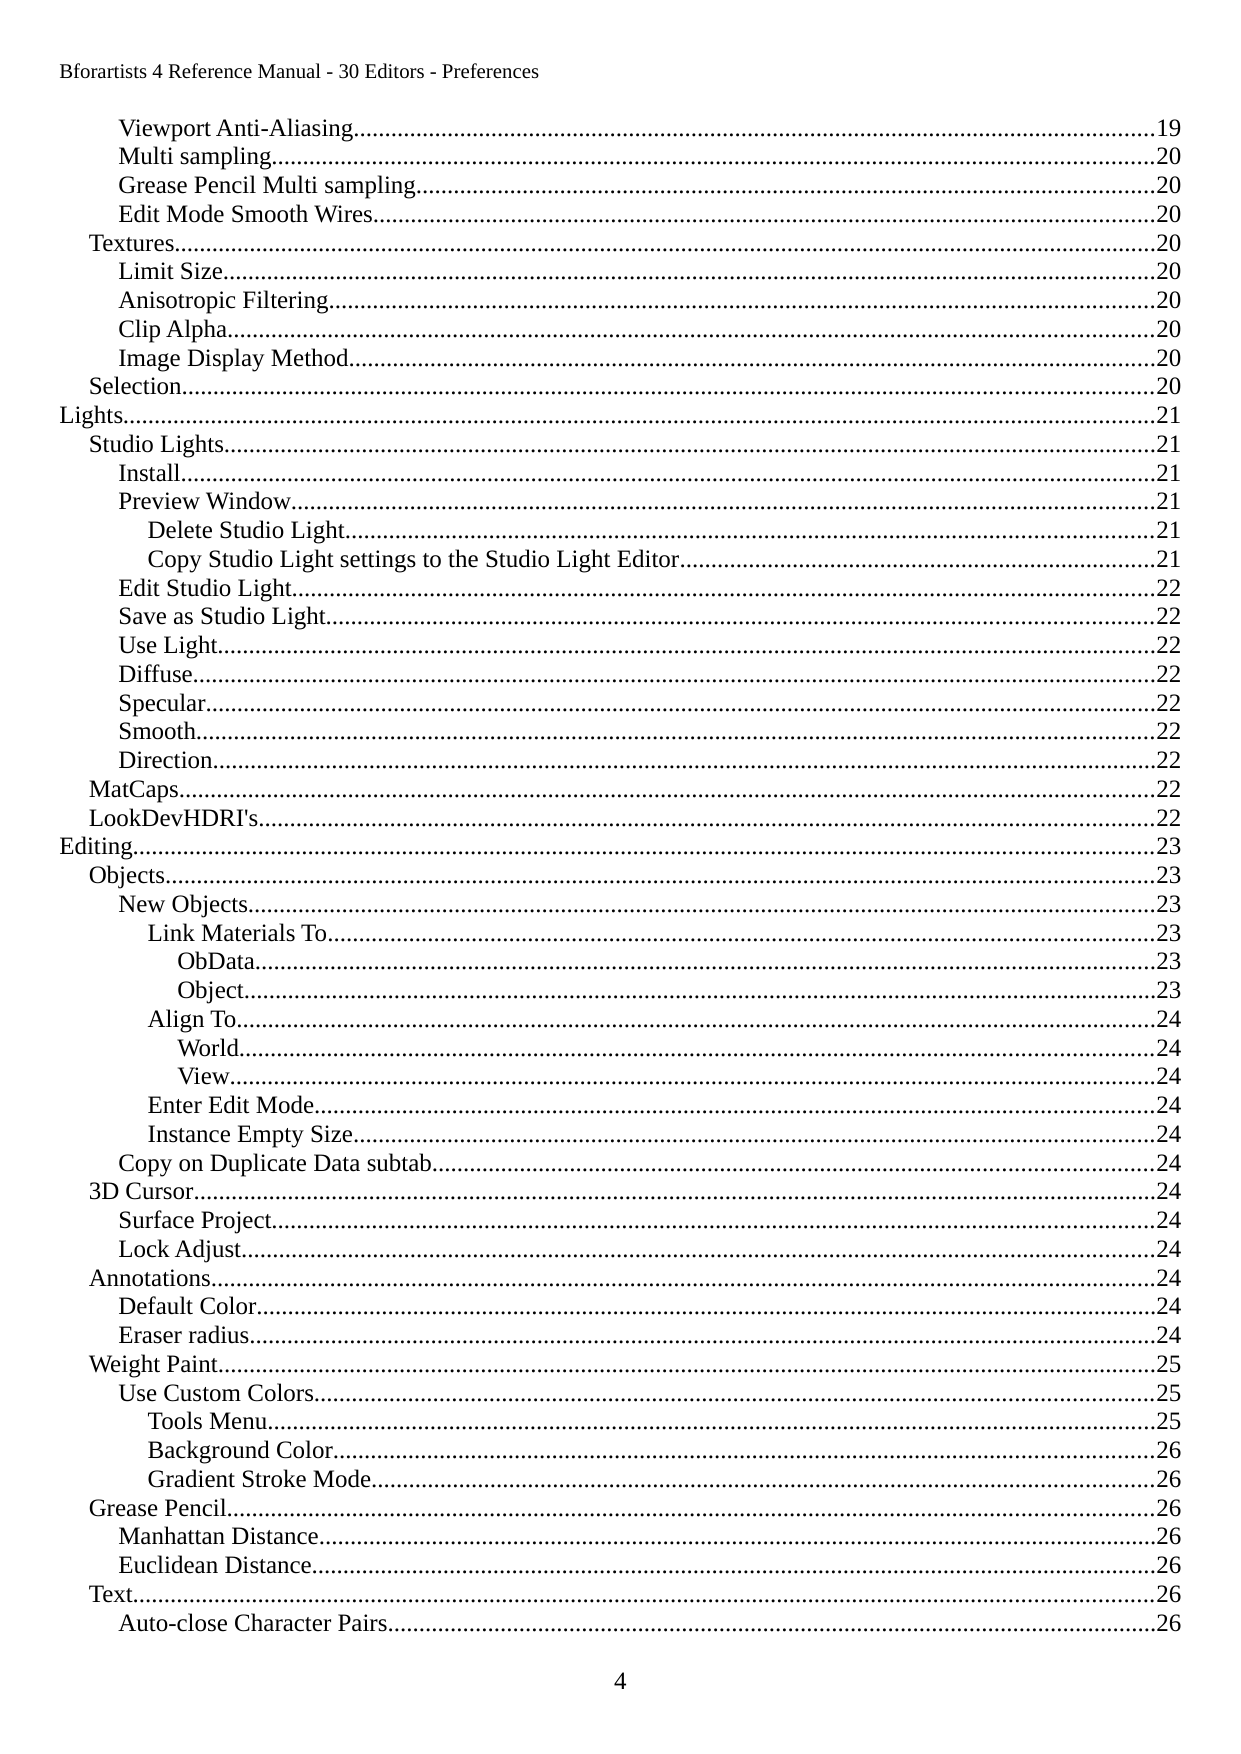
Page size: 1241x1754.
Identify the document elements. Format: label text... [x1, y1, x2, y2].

text Edit Studio Light 22 [118, 573, 1181, 601]
text Editing 23 [59, 831, 1181, 860]
text World 24 [177, 1033, 1181, 1061]
text Copy Studio Light settings to the Studio Light Editor 21 [147, 544, 1181, 573]
text Auto-close Character Pairs 26 [118, 1608, 1181, 1636]
text Annotations 24 [88, 1263, 1181, 1291]
text Objects 23 [88, 860, 1181, 889]
text Direction 22 [118, 745, 1181, 774]
text Install 21 [118, 458, 1181, 486]
text Viewport Anti-Aliasing 19 [118, 113, 1181, 141]
text Default Color 24 [118, 1291, 1181, 1320]
text 3D Cursor 24 [88, 1176, 1181, 1205]
text Clip Alpha 20 [118, 314, 1181, 343]
text LookDevHDRI's 22 [88, 803, 1181, 831]
text Euclidean Distance 26 [118, 1550, 1181, 1579]
text Limit Size 20 [118, 256, 1181, 285]
text Diffuse 22 [118, 659, 1181, 688]
text Link Materials To 23 [147, 918, 1181, 946]
text Background Color 26 [147, 1435, 1181, 1464]
text Enter Edit Mode 24 [147, 1090, 1181, 1119]
text Selection 20 [88, 371, 1181, 400]
text Use Custom Colors 25 [118, 1378, 1181, 1406]
text Textures 20 [88, 228, 1181, 256]
text Align To 24 [147, 1004, 1181, 1033]
text Image Display Method 20 [118, 343, 1181, 371]
text Smooth 22 [118, 716, 1181, 745]
text Lights 21 [59, 400, 1181, 429]
text View 24 [177, 1061, 1181, 1090]
text Manhattan Distance 26 [118, 1521, 1181, 1550]
text Weight Paint 25 [88, 1349, 1181, 1378]
text Grease Pencil 26 [88, 1493, 1181, 1521]
text Instance Empty Size 24 [147, 1119, 1181, 1148]
text Lock Adjust 24 [118, 1234, 1181, 1263]
text Use Light 22 [118, 630, 1181, 659]
text Multi sampling 20 [118, 141, 1181, 170]
text MatCaps 22 [88, 774, 1181, 803]
text Gradient Stroke Mode 26 [147, 1464, 1181, 1493]
text Grease Pencil Multi sampling 20 [118, 170, 1181, 199]
text ObData 23 [177, 946, 1181, 975]
text Eraser radius 24 [118, 1320, 1181, 1349]
text Anisotropic Filtering 20 [118, 285, 1181, 314]
text Object 23 [177, 975, 1181, 1004]
text Copy on Duplicate Data subtab 24 [118, 1148, 1181, 1176]
text Studio Lights 21 [88, 429, 1181, 458]
text Save as Studio Light 22 [118, 601, 1181, 630]
text Preview Window 21 [118, 486, 1181, 515]
text Text 26 [88, 1579, 1181, 1608]
text Surface Project 24 [118, 1205, 1181, 1234]
text Specular 22 [118, 688, 1181, 716]
text Tools Menu 25 [147, 1406, 1181, 1435]
text Edit Mode Smooth Wires 20 [118, 199, 1181, 228]
text New Objects 23 [118, 889, 1181, 918]
text Delete Studio Light 21 [147, 515, 1181, 544]
